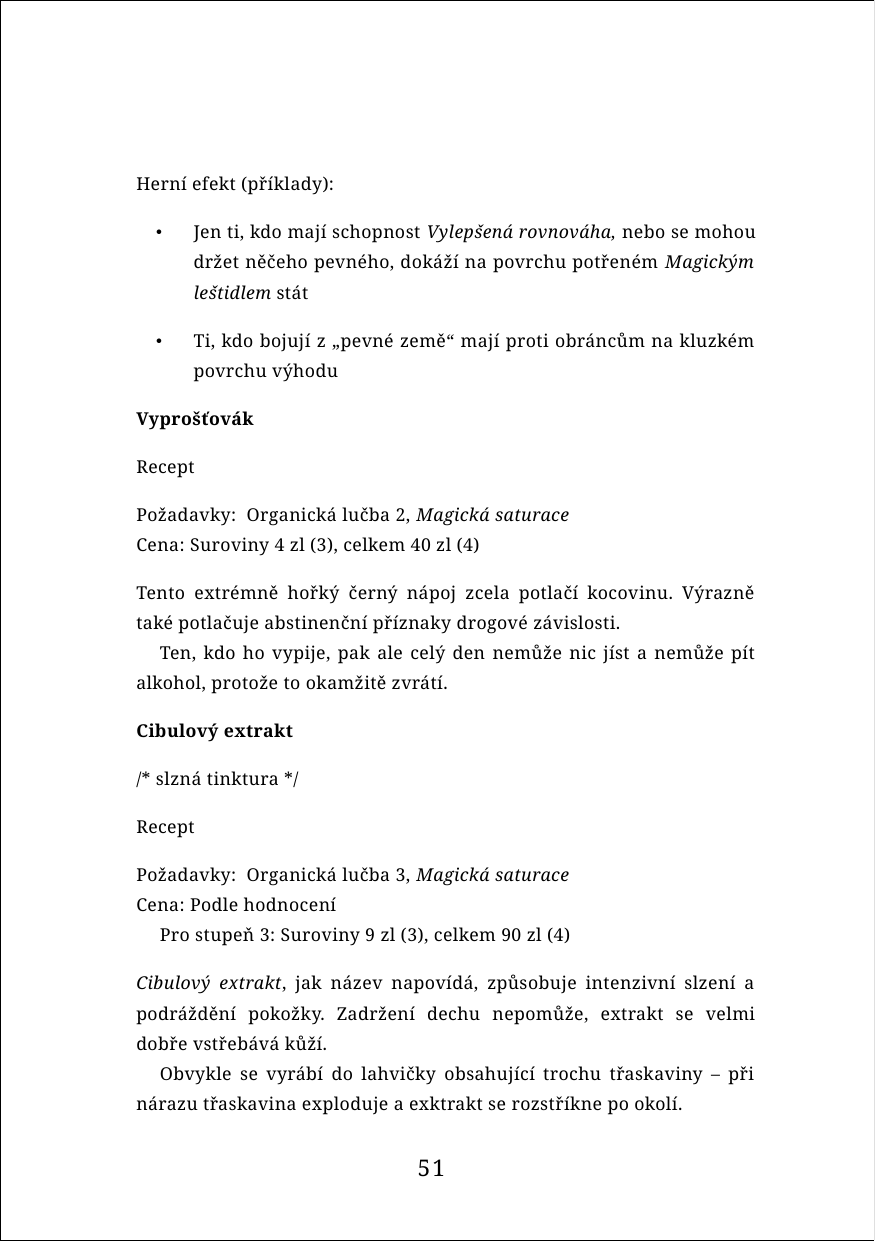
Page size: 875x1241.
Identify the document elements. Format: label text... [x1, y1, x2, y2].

text Cibulový extrakt [136, 719, 756, 743]
text Vyprošťovák [136, 406, 756, 430]
text Požadavky: Organická lučba 2, Magická saturace Cena: Suroviny 4 zl (3), celkem 40 zl (4) [136, 502, 756, 556]
text Recept [136, 454, 756, 478]
text Cibulový extrakt, jak název napovídá, způsobuje intenzivní slzení a podráždění pokožky. Zadržení dechu nepomůže, extrakt se velmi dobře vstřebává kůží. Obvykle se vyrábí do lahvičky obsahující trochu třaskaviny – při nárazu třaskavina exploduje a exktrakt se rozstříkne po okolí. [136, 971, 756, 1116]
text Herní efekt (příklady): [136, 172, 756, 196]
text Tento extrémně hořký černý nápoj zcela potlačí kocovinu. Výrazně také potlačuje abstinenční příznaky drogové závislosti. Ten, kdo ho vypije, pak ale celý den nemůže nic jíst a nemůže pít alkohol, protože to okamžitě zvrátí. [136, 580, 756, 695]
text Požadavky: Organická lučba 3, Magická saturace Cena: Podle hodnocení Pro stupeň 3: Suroviny 9 zl (3), celkem 90 zl (4) [136, 862, 756, 947]
list Jen ti, kdo mají schopnost Vylepšená rovnováha, nebo se mohou držet něčeho pevného, dokáží na povrchu potřeném Magickým leštidlem stát [156, 220, 756, 304]
text /* slzná tinktura */ [136, 767, 756, 791]
list Ti, kdo bojují z „pevné země“ mají proti obráncům na kluzkém povrchu výhodu [156, 328, 756, 382]
text Recept [136, 814, 756, 839]
